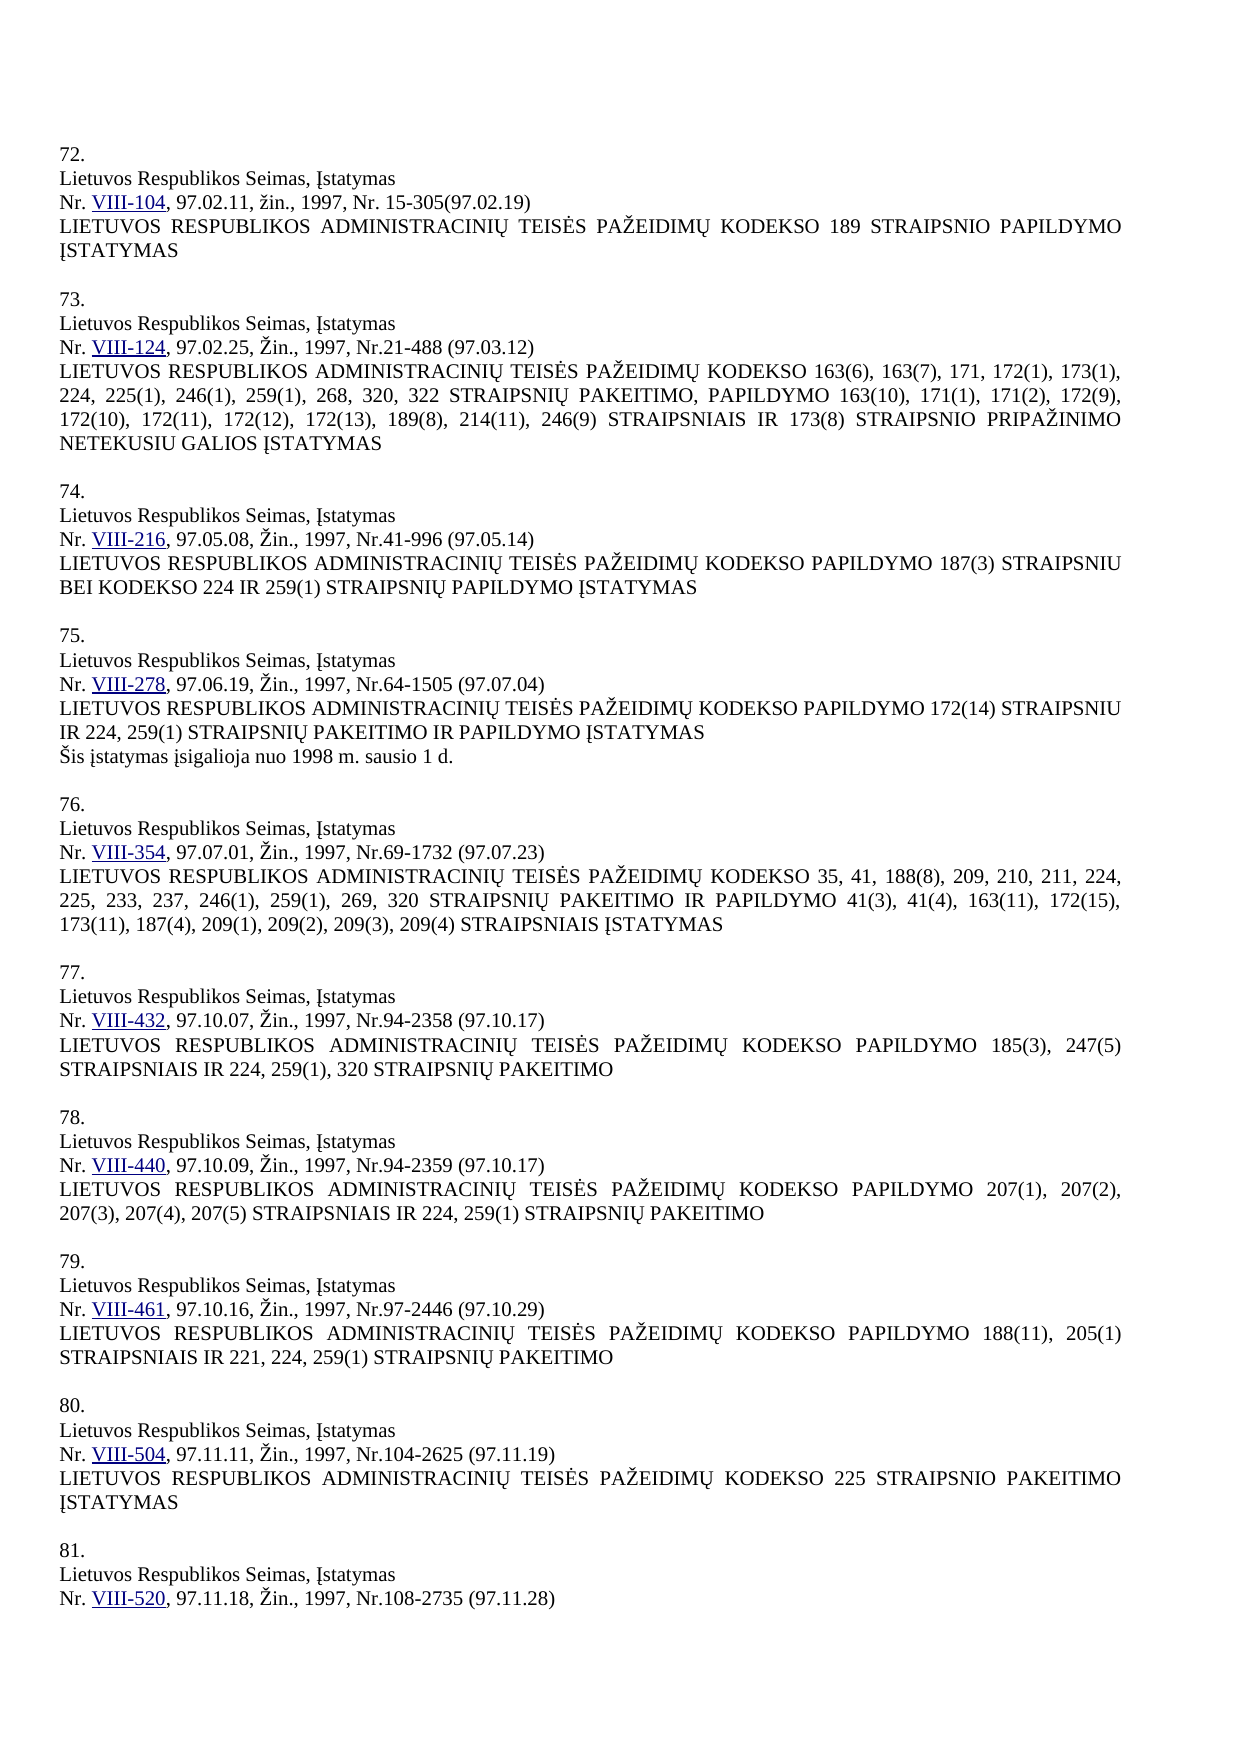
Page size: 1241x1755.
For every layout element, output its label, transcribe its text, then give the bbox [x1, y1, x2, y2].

text 73. [59, 287, 1122, 311]
text Lietuvos Respublikos Seimas, Įstatymas [59, 984, 1122, 1008]
text 79. [59, 1249, 1122, 1273]
text Nr. VIII-440, 97.10.09, Žin., 1997, Nr.94-2359 (97.10.17) [59, 1153, 1122, 1177]
text Lietuvos Respublikos Seimas, Įstatymas [59, 166, 1122, 190]
text 74. [59, 479, 1122, 503]
text Nr. VIII-432, 97.10.07, Žin., 1997, Nr.94-2358 (97.10.17) [59, 1008, 1122, 1032]
text Nr. VIII-520, 97.11.18, Žin., 1997, Nr.108-2735 (97.11.28) [59, 1586, 1122, 1610]
text Lietuvos Respublikos Seimas, Įstatymas [59, 816, 1122, 840]
text Lietuvos Respublikos Seimas, Įstatymas [59, 1129, 1122, 1153]
text Lietuvos Respublikos Seimas, Įstatymas [59, 1562, 1122, 1586]
text Nr. VIII-354, 97.07.01, Žin., 1997, Nr.69-1732 (97.07.23) [59, 840, 1122, 864]
text 72. [59, 142, 1122, 166]
text LIETUVOS RESPUBLIKOS ADMINISTRACINIŲ TEISĖS PAŽEIDIMŲ KODEKSO PAPILDYMO 207(1), 207(2), 207(3), 207(4), 207(5) STRAIPSNIAIS IR 224, 259(1) STRAIPSNIŲ PAKEITIMO [59, 1177, 1122, 1225]
text LIETUVOS RESPUBLIKOS ADMINISTRACINIŲ TEISĖS PAŽEIDIMŲ KODEKSO 225 STRAIPSNIO PAKEITIMO ĮSTATYMAS [59, 1466, 1122, 1514]
text Nr. VIII-278, 97.06.19, Žin., 1997, Nr.64-1505 (97.07.04) [59, 672, 1122, 696]
text 75. [59, 623, 1122, 647]
text 77. [59, 960, 1122, 984]
text Nr. VIII-461, 97.10.16, Žin., 1997, Nr.97-2446 (97.10.29) [59, 1297, 1122, 1321]
text Lietuvos Respublikos Seimas, Įstatymas [59, 647, 1122, 672]
text LIETUVOS RESPUBLIKOS ADMINISTRACINIŲ TEISĖS PAŽEIDIMŲ KODEKSO PAPILDYMO 172(14) STRAIPSNIU IR 224, 259(1) STRAIPSNIŲ PAKEITIMO IR PAPILDYMO ĮSTATYMAS [59, 696, 1122, 744]
text LIETUVOS RESPUBLIKOS ADMINISTRACINIŲ TEISĖS PAŽEIDIMŲ KODEKSO 35, 41, 188(8), 209, 210, 211, 224, 225, 233, 237, 246(1), 259(1), 269, 320 STRAIPSNIŲ PAKEITIMO IR PAPILDYMO 41(3), 41(4), 163(11), 172(15), 173(11), 187(4), 209(1), 209(2), 209(3), 209(4) STRAIPSNIAIS ĮSTATYMAS [59, 864, 1122, 936]
text Nr. VIII-104, 97.02.11, žin., 1997, Nr. 15-305(97.02.19) [59, 190, 1122, 214]
text Lietuvos Respublikos Seimas, Įstatymas [59, 1417, 1122, 1442]
text Lietuvos Respublikos Seimas, Įstatymas [59, 1273, 1122, 1297]
text 81. [59, 1538, 1122, 1562]
text LIETUVOS RESPUBLIKOS ADMINISTRACINIŲ TEISĖS PAŽEIDIMŲ KODEKSO PAPILDYMO 188(11), 205(1) STRAIPSNIAIS IR 221, 224, 259(1) STRAIPSNIŲ PAKEITIMO [59, 1321, 1122, 1369]
text Lietuvos Respublikos Seimas, Įstatymas [59, 311, 1122, 335]
text 76. [59, 792, 1122, 816]
text Šis įstatymas įsigalioja nuo 1998 m. sausio 1 d. [59, 744, 1122, 768]
text 78. [59, 1105, 1122, 1129]
text LIETUVOS RESPUBLIKOS ADMINISTRACINIŲ TEISĖS PAŽEIDIMŲ KODEKSO PAPILDYMO 185(3), 247(5) STRAIPSNIAIS IR 224, 259(1), 320 STRAIPSNIŲ PAKEITIMO [59, 1032, 1122, 1081]
text LIETUVOS RESPUBLIKOS ADMINISTRACINIŲ TEISĖS PAŽEIDIMŲ KODEKSO 163(6), 163(7), 171, 172(1), 173(1), 224, 225(1), 246(1), 259(1), 268, 320, 322 STRAIPSNIŲ PAKEITIMO, PAPILDYMO 163(10), 171(1), 171(2), 172(9), 172(10), 172(11), 172(12), 172(13), 189(8), 214(11), 246(9) STRAIPSNIAIS IR 173(8) STRAIPSNIO PRIPAŽINIMO NETEKUSIU GALIOS ĮSTATYMAS [59, 359, 1122, 455]
text Nr. VIII-124, 97.02.25, Žin., 1997, Nr.21-488 (97.03.12) [59, 335, 1122, 359]
text 80. [59, 1393, 1122, 1417]
text Nr. VIII-504, 97.11.11, Žin., 1997, Nr.104-2625 (97.11.19) [59, 1442, 1122, 1466]
text Nr. VIII-216, 97.05.08, Žin., 1997, Nr.41-996 (97.05.14) [59, 527, 1122, 551]
text Lietuvos Respublikos Seimas, Įstatymas [59, 503, 1122, 527]
text LIETUVOS RESPUBLIKOS ADMINISTRACINIŲ TEISĖS PAŽEIDIMŲ KODEKSO PAPILDYMO 187(3) STRAIPSNIU BEI KODEKSO 224 IR 259(1) STRAIPSNIŲ PAPILDYMO ĮSTATYMAS [59, 551, 1122, 599]
text LIETUVOS RESPUBLIKOS ADMINISTRACINIŲ TEISĖS PAŽEIDIMŲ KODEKSO 189 STRAIPSNIO PAPILDYMO ĮSTATYMAS [59, 214, 1122, 262]
